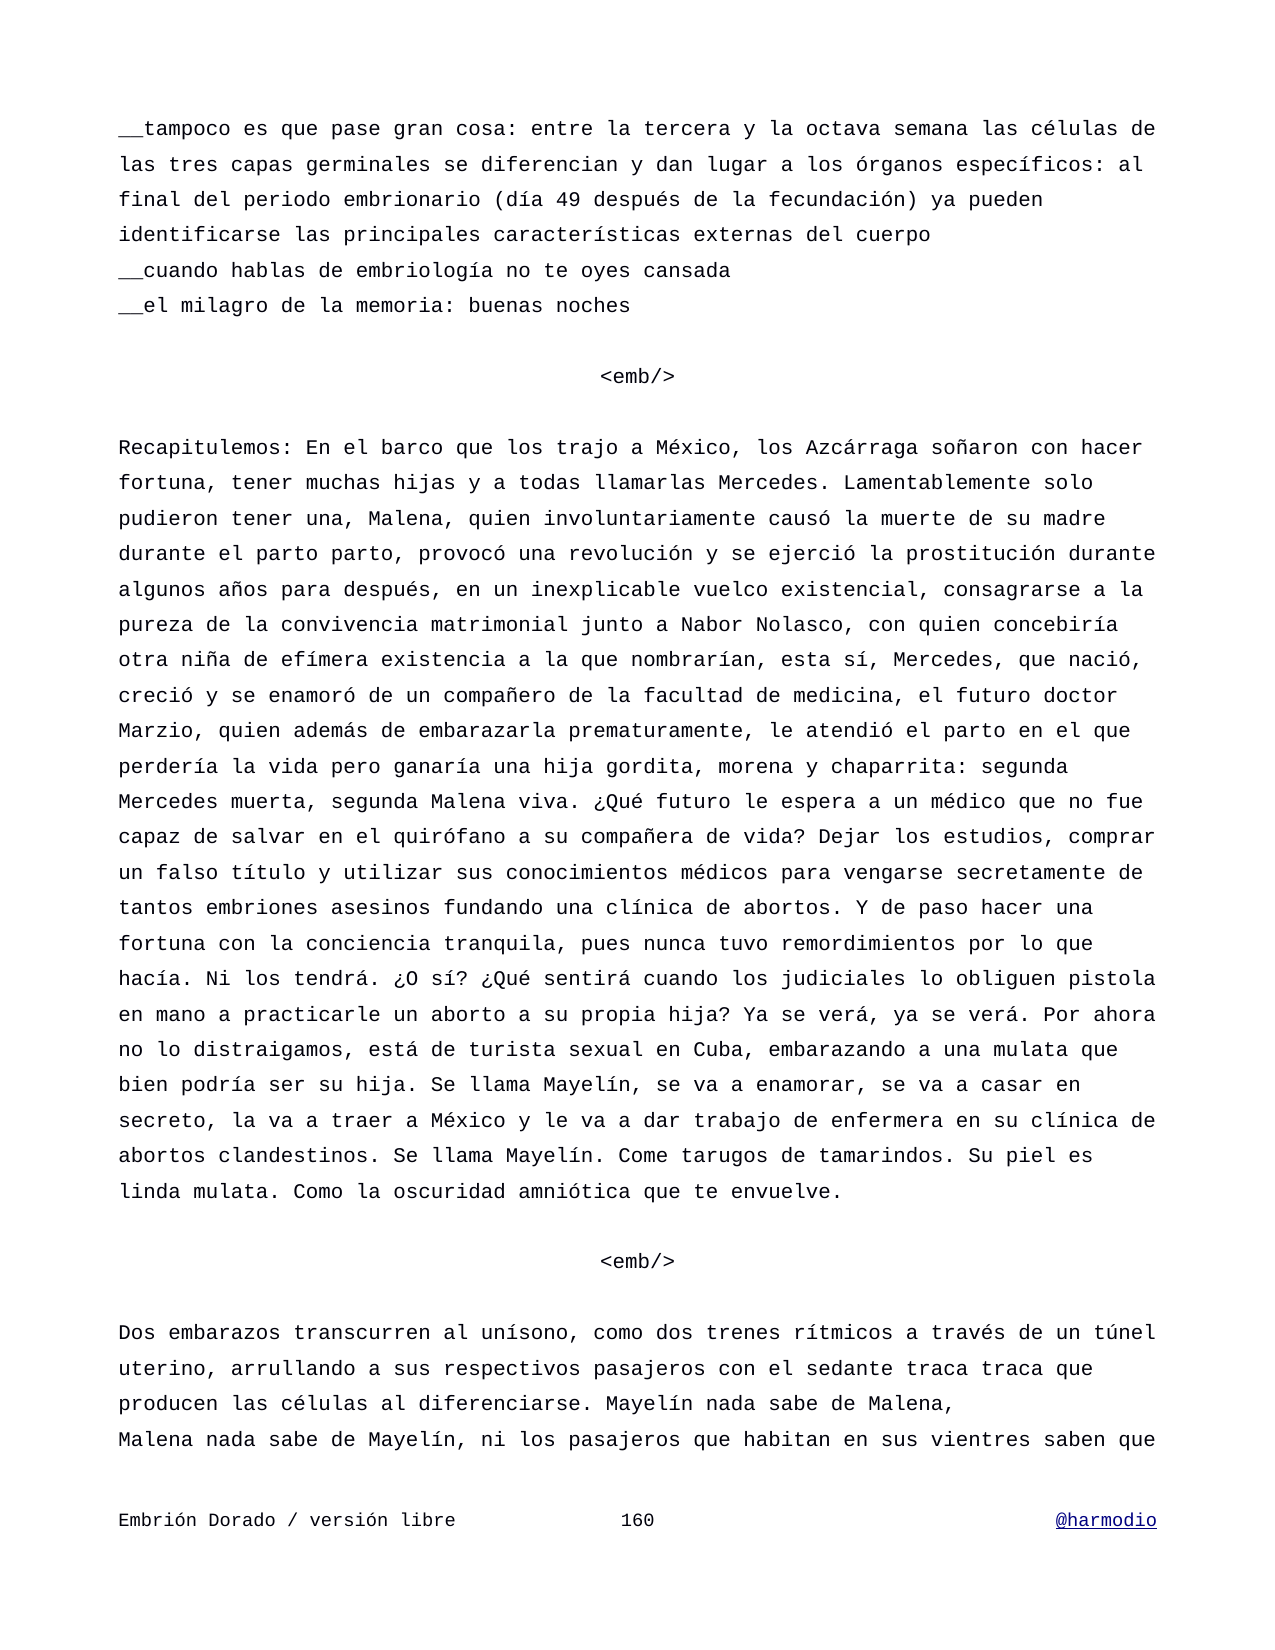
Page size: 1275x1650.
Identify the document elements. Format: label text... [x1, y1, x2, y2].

text <emb/> [118, 1251, 1157, 1275]
text Recapitulemos: En el barco que los trajo a México, los Azcárraga soñaron con hacer fortuna, tener muchas hijas y a todas llamarlas Mercedes. Lamentablemente solo pudieron tener una, Malena, quien involuntariamente causó la muerte de su madre durante el parto parto, provocó una revolución y se ejerció la prostitución durante algunos años para después, en un inexplicable vuelco existencial, consagrarse a la pureza de la convivencia matrimonial junto a Nabor Nolasco, con quien concebiría otra niña de efímera existencia a la que nombrarían, esta sí, Mercedes, que nació, creció y se enamoró de un compañero de la facultad de medicina, el futuro doctor Marzio, quien además de embarazarla prematuramente, le atendió el parto en el que perdería la vida pero ganaría una hija gordita, morena y chaparrita: segunda Mercedes muerta, segunda Malena viva. ¿Qué futuro le espera a un médico que no fue capaz de salvar en el quirófano a su compañera de vida? Dejar los estudios, comprar un falso título y utilizar sus conocimientos médicos para vengarse secretamente de tantos embriones asesinos fundando una clínica de abortos. Y de paso hacer una fortuna con la conciencia tranquila, pues nunca tuvo remordimientos por lo que hacía. Ni los tendrá. ¿O sí? ¿Qué sentirá cuando los judiciales lo obliguen pistola en mano a practicarle un aborto a su propia hija? Ya se verá, ya se verá. Por ahora no lo distraigamos, está de turista sexual en Cuba, embarazando a una mulata que bien podría ser su hija. Se llama Mayelín, se va a enamorar, se va a casar en secreto, la va a traer a México y le va a dar trabajo de enfermera en su clínica de abortos clandestinos. Se llama Mayelín. Come tarugos de tamarindos. Su piel es linda mulata. Como la oscuridad amniótica que te envuelve. [118, 437, 1157, 1204]
text __cuando hablas de embriología no te oyes cansada [118, 260, 1157, 283]
text __tampoco es que pase gran cosa: entre la tercera y la octava semana las células de las tres capas germinales se diferencian y dan lugar a los órganos específicos: al final del periodo embrionario (día 49 después de la fecundación) ya pueden identificarse las principales características externas del cuerpo [118, 118, 1157, 248]
text Malena nada sabe de Mayelín, ni los pasajeros que habitan en sus vientres saben que [118, 1428, 1157, 1452]
text <emb/> [118, 366, 1157, 390]
text Dos embarazos transcurren al unísono, como dos trenes rítmicos a través de un túnel uterino, arrullando a sus respectivos pasajeros con el sedante traca traca que producen las células al diferenciarse. Mayelín nada sabe de Malena, [118, 1322, 1157, 1417]
text __el milagro de la memoria: buenas noches [118, 295, 1157, 319]
